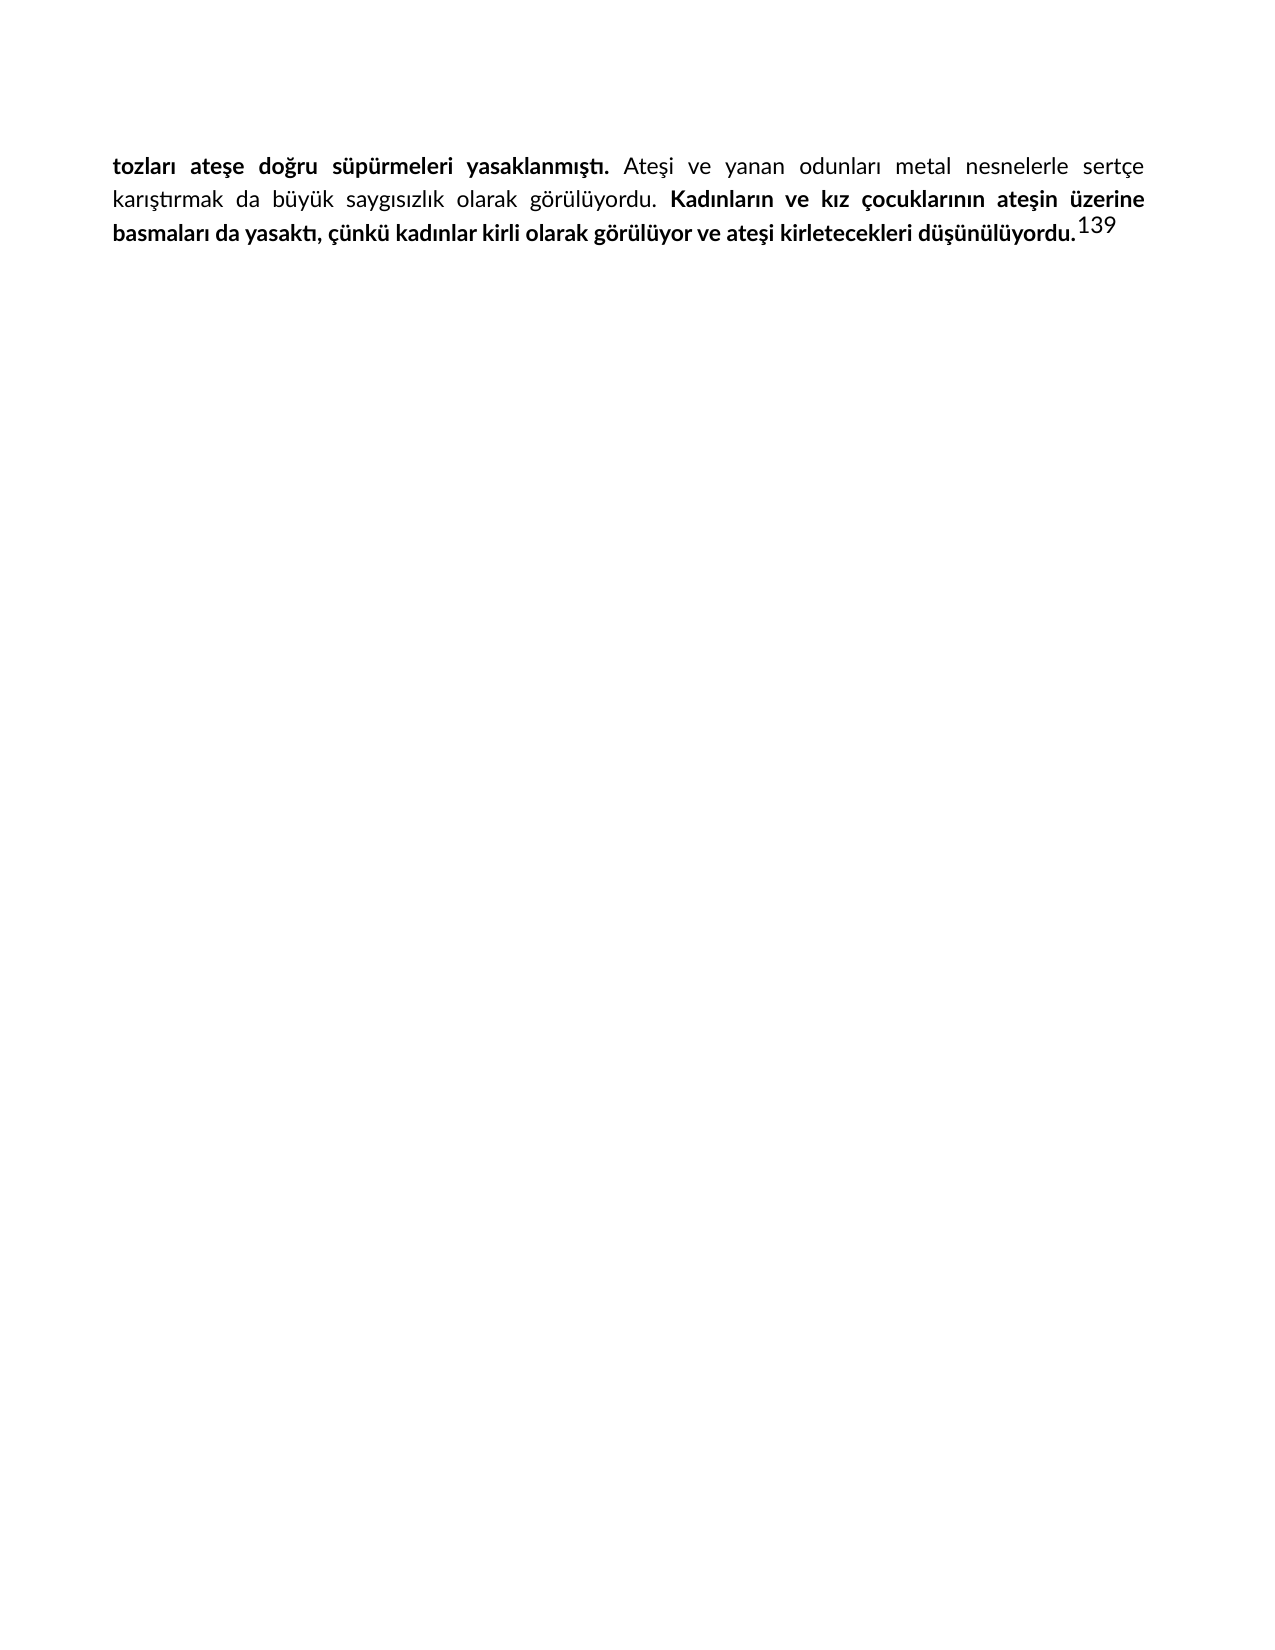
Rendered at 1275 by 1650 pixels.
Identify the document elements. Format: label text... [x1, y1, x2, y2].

text tozları ateşe doğru süpürmeleri yasaklanmıştı. Ateşi ve yanan odunları metal nesnelerle sertçe karıştırmak da büyük saygısızlık olarak görülüyordu. Kadınların ve kız çocuklarının ateşin üzerine basmaları da yasaktı, çünkü kadınlar kirli olarak görülüyor ve ateşi kirletecekleri düşünülüyordu.139 [112, 148, 1145, 248]
